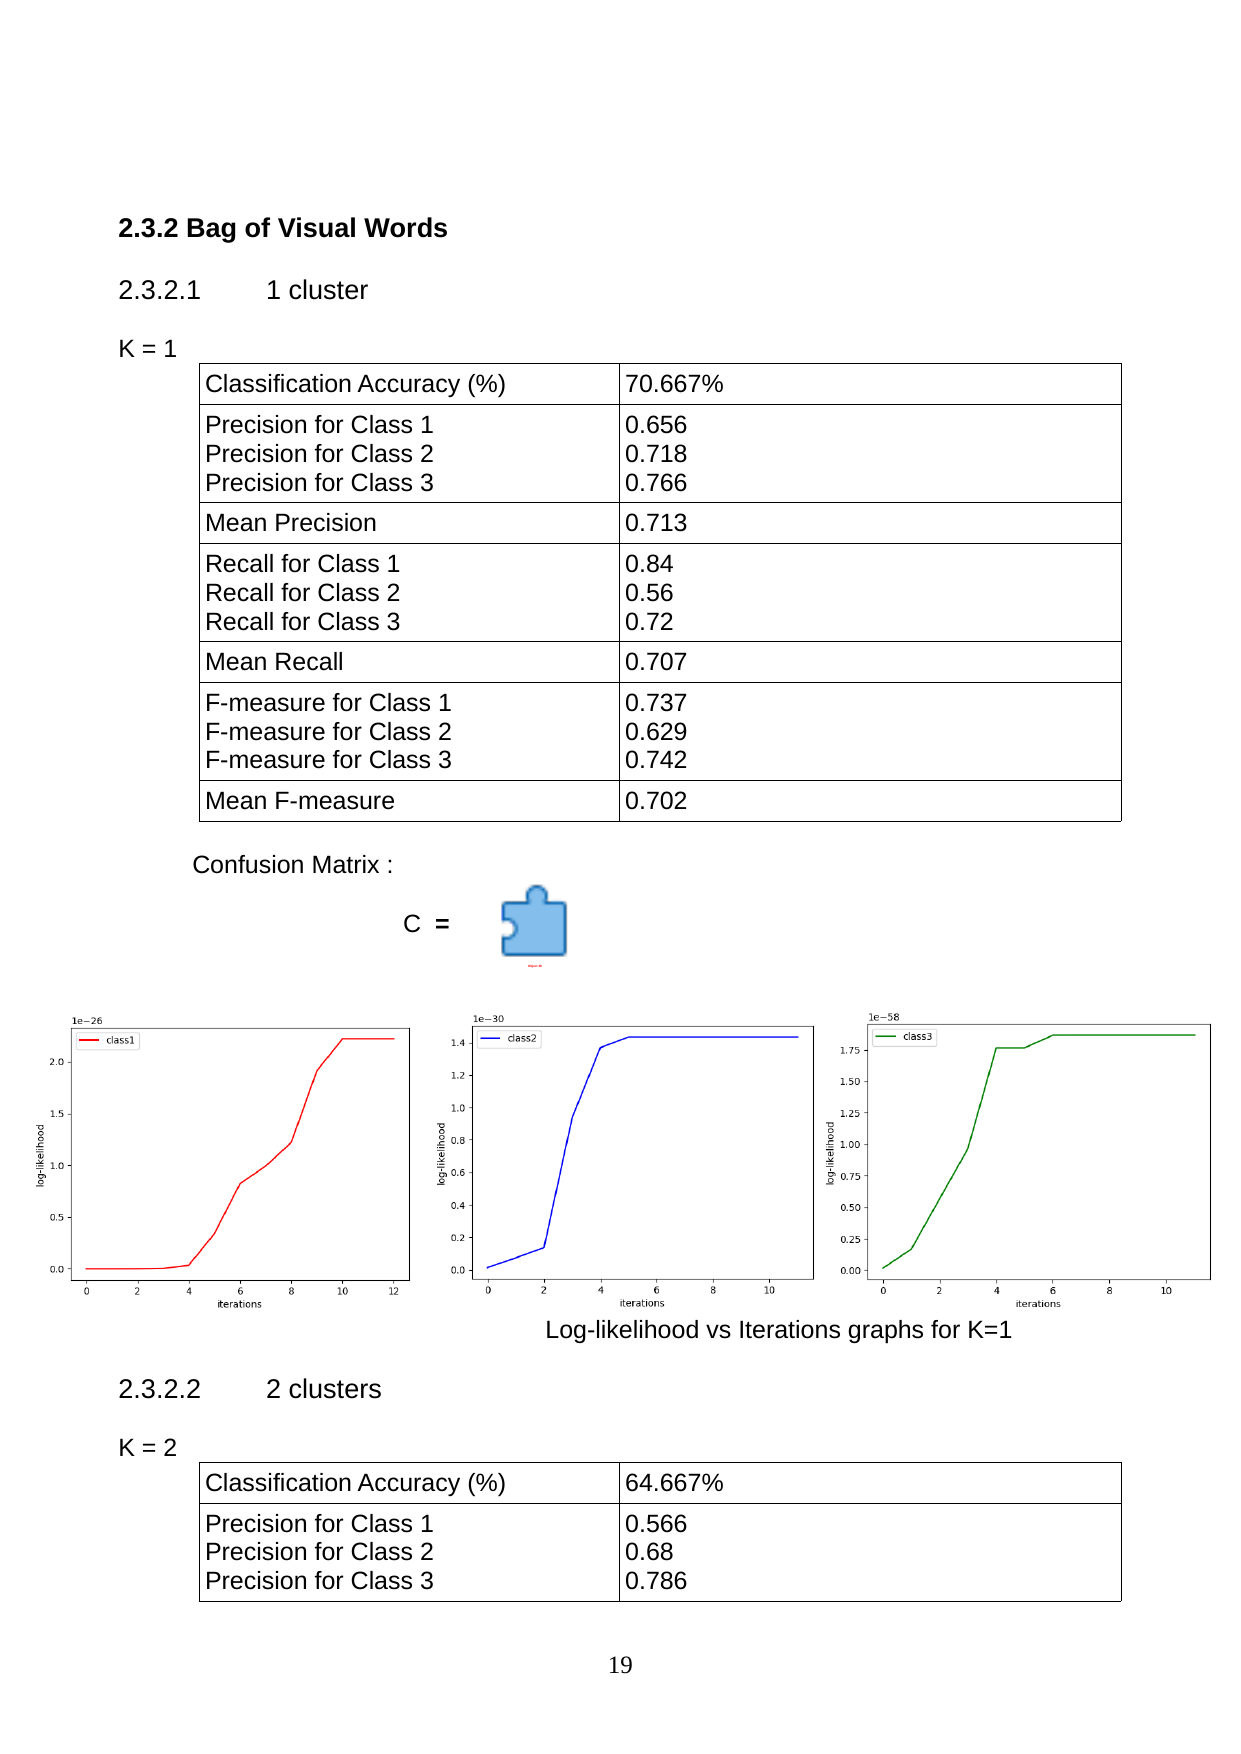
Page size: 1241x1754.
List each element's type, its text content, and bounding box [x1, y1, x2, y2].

table_cell 0.702 [620, 781, 1121, 821]
text K = 2 [118, 1433, 1122, 1462]
table_cell Mean Recall [200, 642, 619, 682]
table_cell Mean Precision [200, 503, 619, 543]
table_cell 0.713 [620, 503, 1121, 543]
table_header 70.667% [620, 364, 1121, 404]
text C = [118, 879, 1122, 968]
picture [31, 1013, 417, 1316]
text K = 1 [118, 334, 1122, 363]
table_cell F-measure for Class 1 F-measure for Class 2 F-measure for Class 3 [200, 683, 619, 780]
picture [434, 1011, 1214, 1316]
text 2.3.2.1 1 cluster [118, 274, 1122, 306]
table_cell Mean F-measure [200, 781, 619, 821]
table_cell Recall for Class 1 Recall for Class 2 Recall for Class 3 [200, 544, 619, 641]
table_cell 0.737 0.629 0.742 [620, 683, 1121, 780]
text Log-likelihood vs Iterations graphs for K=1 [118, 1316, 1122, 1344]
table_cell Precision for Class 1 Precision for Class 2 Precision for Class 3 [200, 1504, 619, 1601]
table_cell 0.656 0.718 0.766 [620, 405, 1121, 502]
table_cell 0.707 [620, 642, 1121, 682]
table_header Classification Accuracy (%) [200, 364, 619, 404]
table_cell Precision for Class 1 Precision for Class 2 Precision for Class 3 [200, 405, 619, 502]
text 2.3.2 Bag of Visual Words [118, 212, 1122, 243]
table_cell 0.566 0.68 0.786 [620, 1504, 1121, 1601]
table_header 64.667% [620, 1463, 1121, 1502]
text Confusion Matrix : [118, 850, 1122, 879]
text 2.3.2.2 2 clusters [118, 1373, 1122, 1404]
table_header Classification Accuracy (%) [200, 1463, 619, 1502]
table_cell 0.84 0.56 0.72 [620, 544, 1121, 641]
